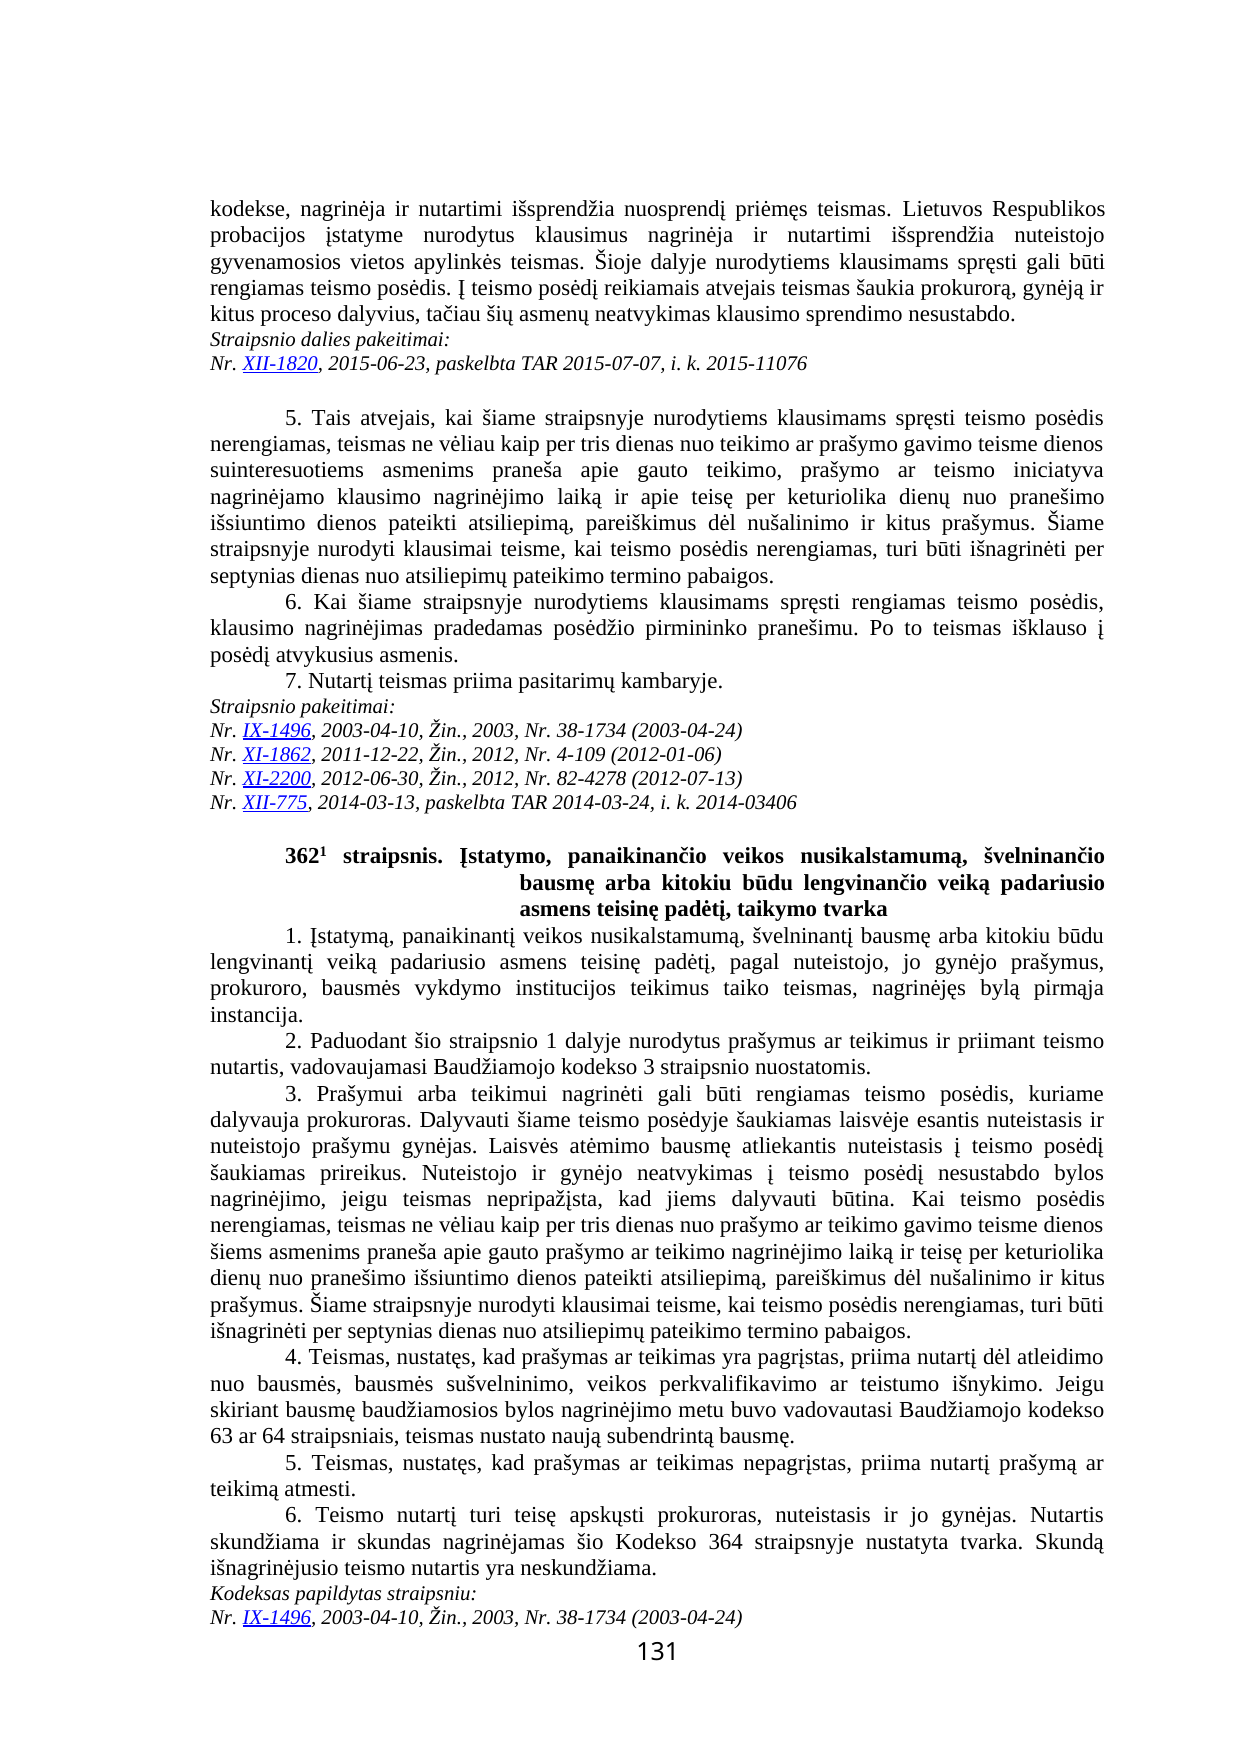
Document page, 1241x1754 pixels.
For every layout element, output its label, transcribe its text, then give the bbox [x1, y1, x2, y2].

text Nr. XI-1862, 2011-12-22, Žin., 2012, Nr. 4-109 (2012-01-06) [210, 742, 1106, 766]
text 6. Kai šiame straipsnyje nurodytiems klausimams spręsti rengiamas teismo posėdis, klausimo nagrinėjimas pradedamas posėdžio pirmininko pranešimu. Po to teismas išklauso į posėdį atvykusius asmenis. [210, 588, 1106, 667]
text kodekse, nagrinėja ir nutartimi išsprendžia nuosprendį priėmęs teismas. Lietuvos Respublikos probacijos įstatyme nurodytus klausimus nagrinėja ir nutartimi išsprendžia nuteistojo gyvenamosios vietos apylinkės teismas. Šioje dalyje nurodytiems klausimams spręsti gali būti rengiamas teismo posėdis. Į teismo posėdį reikiamais atvejais teismas šaukia prokurorą, gynėją ir kitus proceso dalyvius, tačiau šių asmenų neatvykimas klausimo sprendimo nesustabdo. [210, 195, 1106, 327]
text Straipsnio pakeitimai: [210, 693, 1106, 718]
text 1. Įstatymą, panaikinantį veikos nusikalstamumą, švelninantį bausmę arba kitokiu būdu lengvinantį veiką padariusio asmens teisinę padėtį, pagal nuteistojo, jo gynėjo prašymus, prokuroro, bausmės vykdymo institucijos teikimus taiko teismas, nagrinėjęs bylą pirmąja instancija. [210, 922, 1106, 1027]
text Nr. XII-1820, 2015-06-23, paskelbta TAR 2015-07-07, i. k. 2015-11076 [210, 351, 1106, 375]
text Nr. XI-2200, 2012-06-30, Žin., 2012, Nr. 82-4278 (2012-07-13) [210, 766, 1106, 790]
text 2. Paduodant šio straipsnio 1 dalyje nurodytus prašymus ar teikimus ir priimant teismo nutartis, vadovaujamasi Baudžiamojo kodekso 3 straipsnio nuostatomis. [210, 1027, 1106, 1080]
text 6. Teismo nutartį turi teisę apskųsti prokuroras, nuteistasis ir jo gynėjas. Nutartis skundžiama ir skundas nagrinėjamas šio Kodekso 364 straipsnyje nustatyta tvarka. Skundą išnagrinėjusio teismo nutartis yra neskundžiama. [210, 1501, 1106, 1581]
text 3621 straipsnis. Įstatymo, panaikinančio veikos nusikalstamumą, švelninančio bausmę arba kitokiu būdu lengvinančio veiką padariusio asmens teisinę padėtį, taikymo tvarka [285, 843, 1106, 922]
text 5. Tais atvejais, kai šiame straipsnyje nurodytiems klausimams spręsti teismo posėdis nerengiamas, teismas ne vėliau kaip per tris dienas nuo teikimo ar prašymo gavimo teisme dienos suinteresuotiems asmenims praneša apie gauto teikimo, prašymo ar teismo iniciatyva nagrinėjamo klausimo nagrinėjimo laiką ir apie teisę per keturiolika dienų nuo pranešimo išsiuntimo dienos pateikti atsiliepimą, pareiškimus dėl nušalinimo ir kitus prašymus. Šiame straipsnyje nurodyti klausimai teisme, kai teismo posėdis nerengiamas, turi būti išnagrinėti per septynias dienas nuo atsiliepimų pateikimo termino pabaigos. [210, 404, 1106, 588]
text Nr. IX-1496, 2003-04-10, Žin., 2003, Nr. 38-1734 (2003-04-24) [210, 718, 1106, 742]
text Straipsnio dalies pakeitimai: [210, 327, 1106, 351]
text 7. Nutartį teismas priima pasitarimų kambaryje. [210, 667, 1106, 693]
text 5. Teismas, nustatęs, kad prašymas ar teikimas nepagrįstas, priima nutartį prašymą ar teikimą atmesti. [210, 1449, 1106, 1501]
text Kodeksas papildytas straipsniu: [210, 1581, 1106, 1604]
text Nr. IX-1496, 2003-04-10, Žin., 2003, Nr. 38-1734 (2003-04-24) [210, 1604, 1106, 1629]
text 4. Teismas, nustatęs, kad prašymas ar teikimas yra pagrįstas, priima nutartį dėl atleidimo nuo bausmės, bausmės sušvelninimo, veikos perkvalifikavimo ar teistumo išnykimo. Jeigu skiriant bausmę baudžiamosios bylos nagrinėjimo metu buvo vadovautasi Baudžiamojo kodekso 63 ar 64 straipsniais, teismas nustato naują subendrintą bausmę. [210, 1343, 1106, 1449]
text 3. Prašymui arba teikimui nagrinėti gali būti rengiamas teismo posėdis, kuriame dalyvauja prokuroras. Dalyvauti šiame teismo posėdyje šaukiamas laisvėje esantis nuteistasis ir nuteistojo prašymu gynėjas. Laisvės atėmimo bausmę atliekantis nuteistasis į teismo posėdį šaukiamas prireikus. Nuteistojo ir gynėjo neatvykimas į teismo posėdį nesustabdo bylos nagrinėjimo, jeigu teismas nepripažįsta, kad jiems dalyvauti būtina. Kai teismo posėdis nerengiamas, teismas ne vėliau kaip per tris dienas nuo prašymo ar teikimo gavimo teisme dienos šiems asmenims praneša apie gauto prašymo ar teikimo nagrinėjimo laiką ir teisę per keturiolika dienų nuo pranešimo išsiuntimo dienos pateikti atsiliepimą, pareiškimus dėl nušalinimo ir kitus prašymus. Šiame straipsnyje nurodyti klausimai teisme, kai teismo posėdis nerengiamas, turi būti išnagrinėti per septynias dienas nuo atsiliepimų pateikimo termino pabaigos. [210, 1080, 1106, 1343]
text Nr. XII-775, 2014-03-13, paskelbta TAR 2014-03-24, i. k. 2014-03406 [210, 790, 1106, 814]
